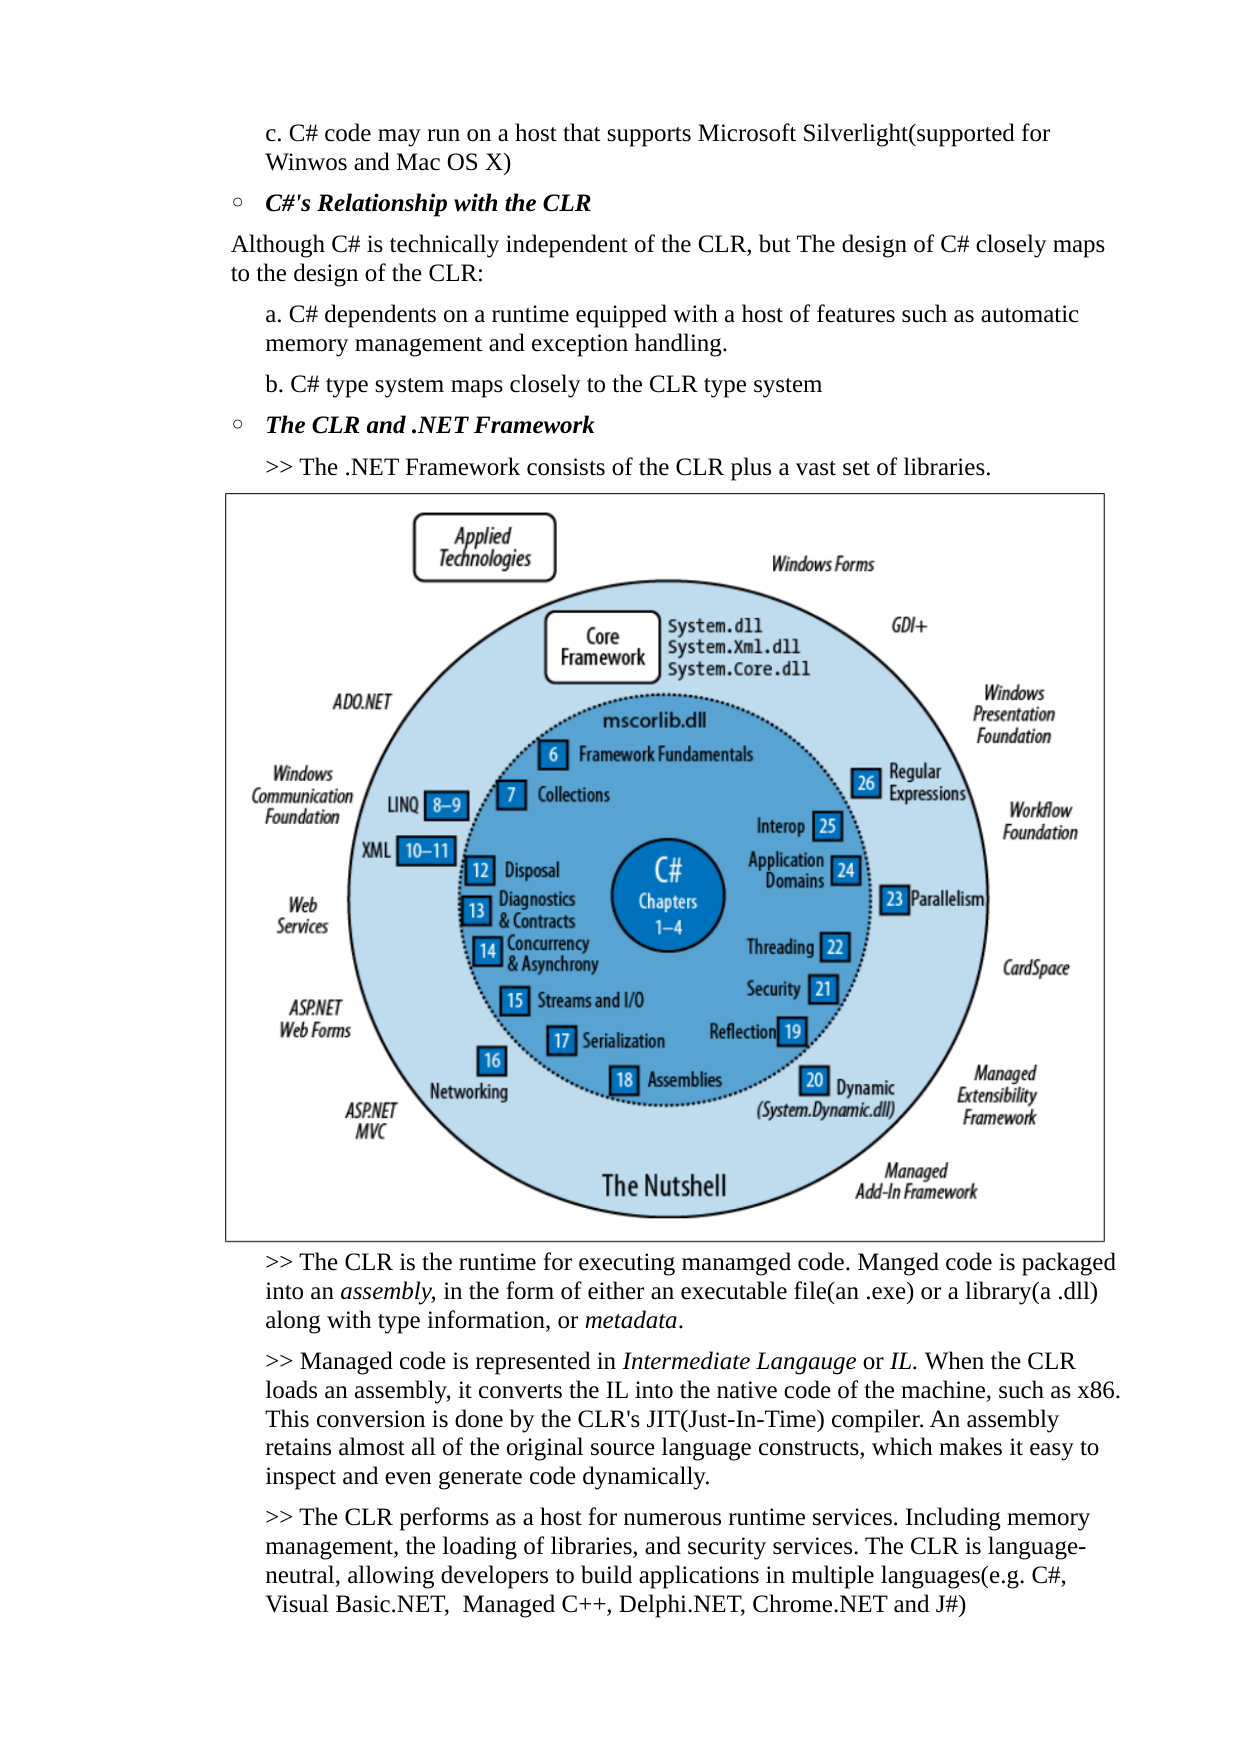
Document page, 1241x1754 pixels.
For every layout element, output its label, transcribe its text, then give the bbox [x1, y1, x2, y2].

list The CLR and .NET Framework [228, 411, 1122, 439]
list >> The CLR is the runtime for executing manamged code. Manged code is packaged into an assembly, in the form of either an executable file(an .exe) or a library(a .dll) along with type information, or metadata. [228, 1248, 1122, 1334]
list >> Managed code is represented in Intermediate Langauge or IL. When the CLR loads an assembly, it converts the IL into the native code of the machine, such as x86. This conversion is done by the CLR's JIT(Just-In-Time) compiler. An assembly retains almost all of the original source language constructs, which makes it easy to inspect and even generate code dynamically. [265, 1346, 1122, 1490]
list >> The .NET Framework consists of the CLR plus a vast set of libraries. [228, 452, 1122, 481]
list C#'s Relationship with the CLR [228, 188, 1122, 217]
list a. C# dependents on a runtime equipped with a host of features such as automatic memory management and exception handling. [228, 299, 1122, 357]
list Although C# is technically independent of the CLR, but The design of C# closely maps to the design of the CLR: [193, 229, 1122, 287]
list >> The CLR performs as a host for numerous runtime services. Including memory management, the loading of libraries, and security services. The CLR is language-neutral, allowing developers to build applications in multiple languages(e.g. C#, Visual Basic.NET, Managed C++, Delphi.NET, Chrome.NET and J#) [265, 1502, 1122, 1617]
list b. C# type system maps closely to the CLR type system [228, 369, 1122, 398]
list c. C# code may run on a host that supports Microsoft Silverlight(supported for Winwos and Mac OS X) [228, 118, 1122, 176]
picture [218, 487, 1113, 1248]
